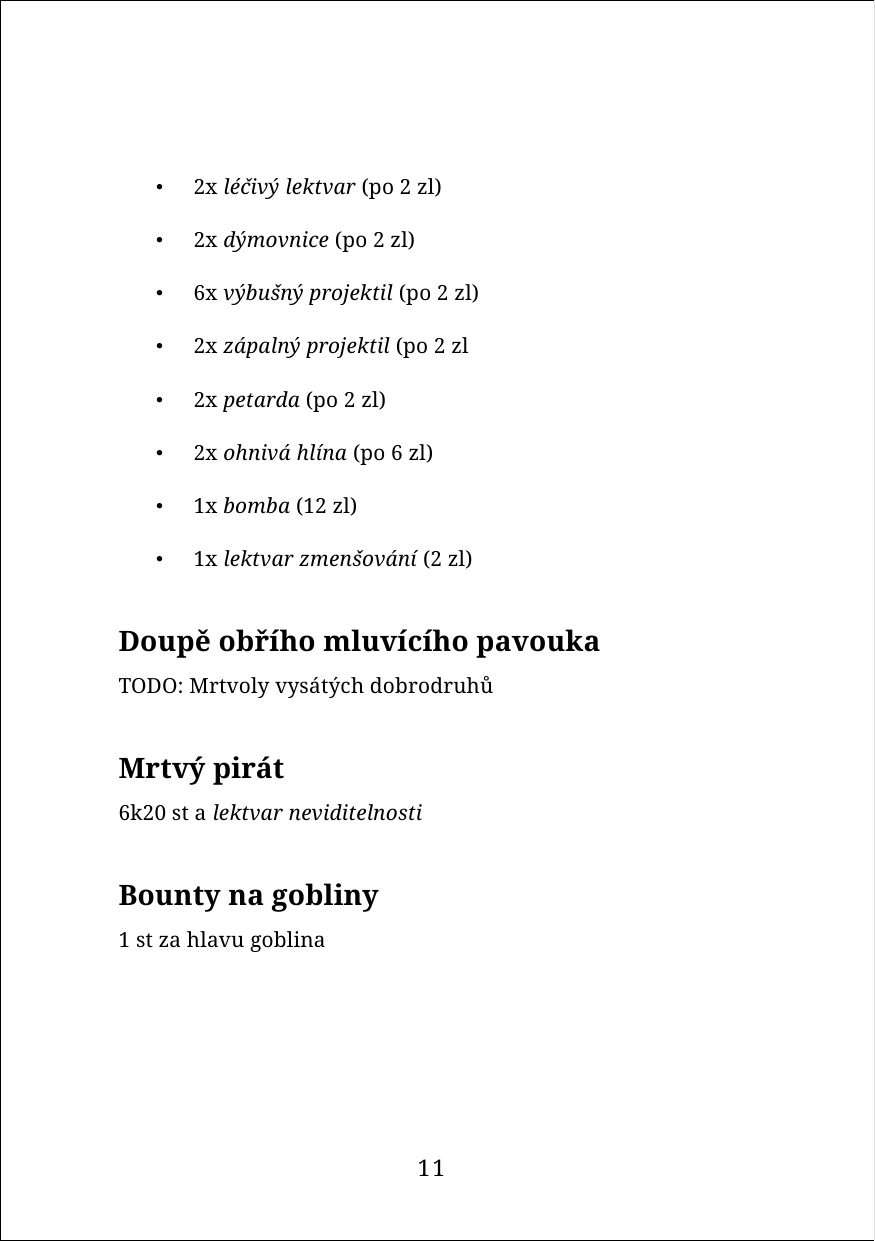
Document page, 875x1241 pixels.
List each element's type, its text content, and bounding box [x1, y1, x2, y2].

list 2x petarda (po 2 zl) [156, 385, 756, 413]
subtitle Mrtvý pirát [118, 748, 756, 787]
text 1 st za hlavu goblina [118, 925, 756, 954]
list 1x bomba (12 zl) [156, 491, 756, 519]
list 2x dýmovnice (po 2 zl) [156, 225, 756, 253]
list 2x ohnivá hlína (po 6 zl) [156, 438, 756, 466]
list 2x léčivý lektvar (po 2 zl) [156, 172, 756, 200]
list 2x zápalný projektil (po 2 zl [156, 331, 756, 360]
list 6x výbušný projektil (po 2 zl) [156, 278, 756, 307]
subtitle Bounty na gobliny [118, 875, 756, 913]
subtitle Doupě obřího mluvícího pavouka [118, 621, 756, 659]
text TODO: Mrtvoly vysátých dobrodruhů [118, 671, 756, 700]
list 1x lektvar zmenšování (2 zl) [156, 544, 756, 573]
text 6k20 st a lektvar neviditelnosti [118, 798, 756, 827]
